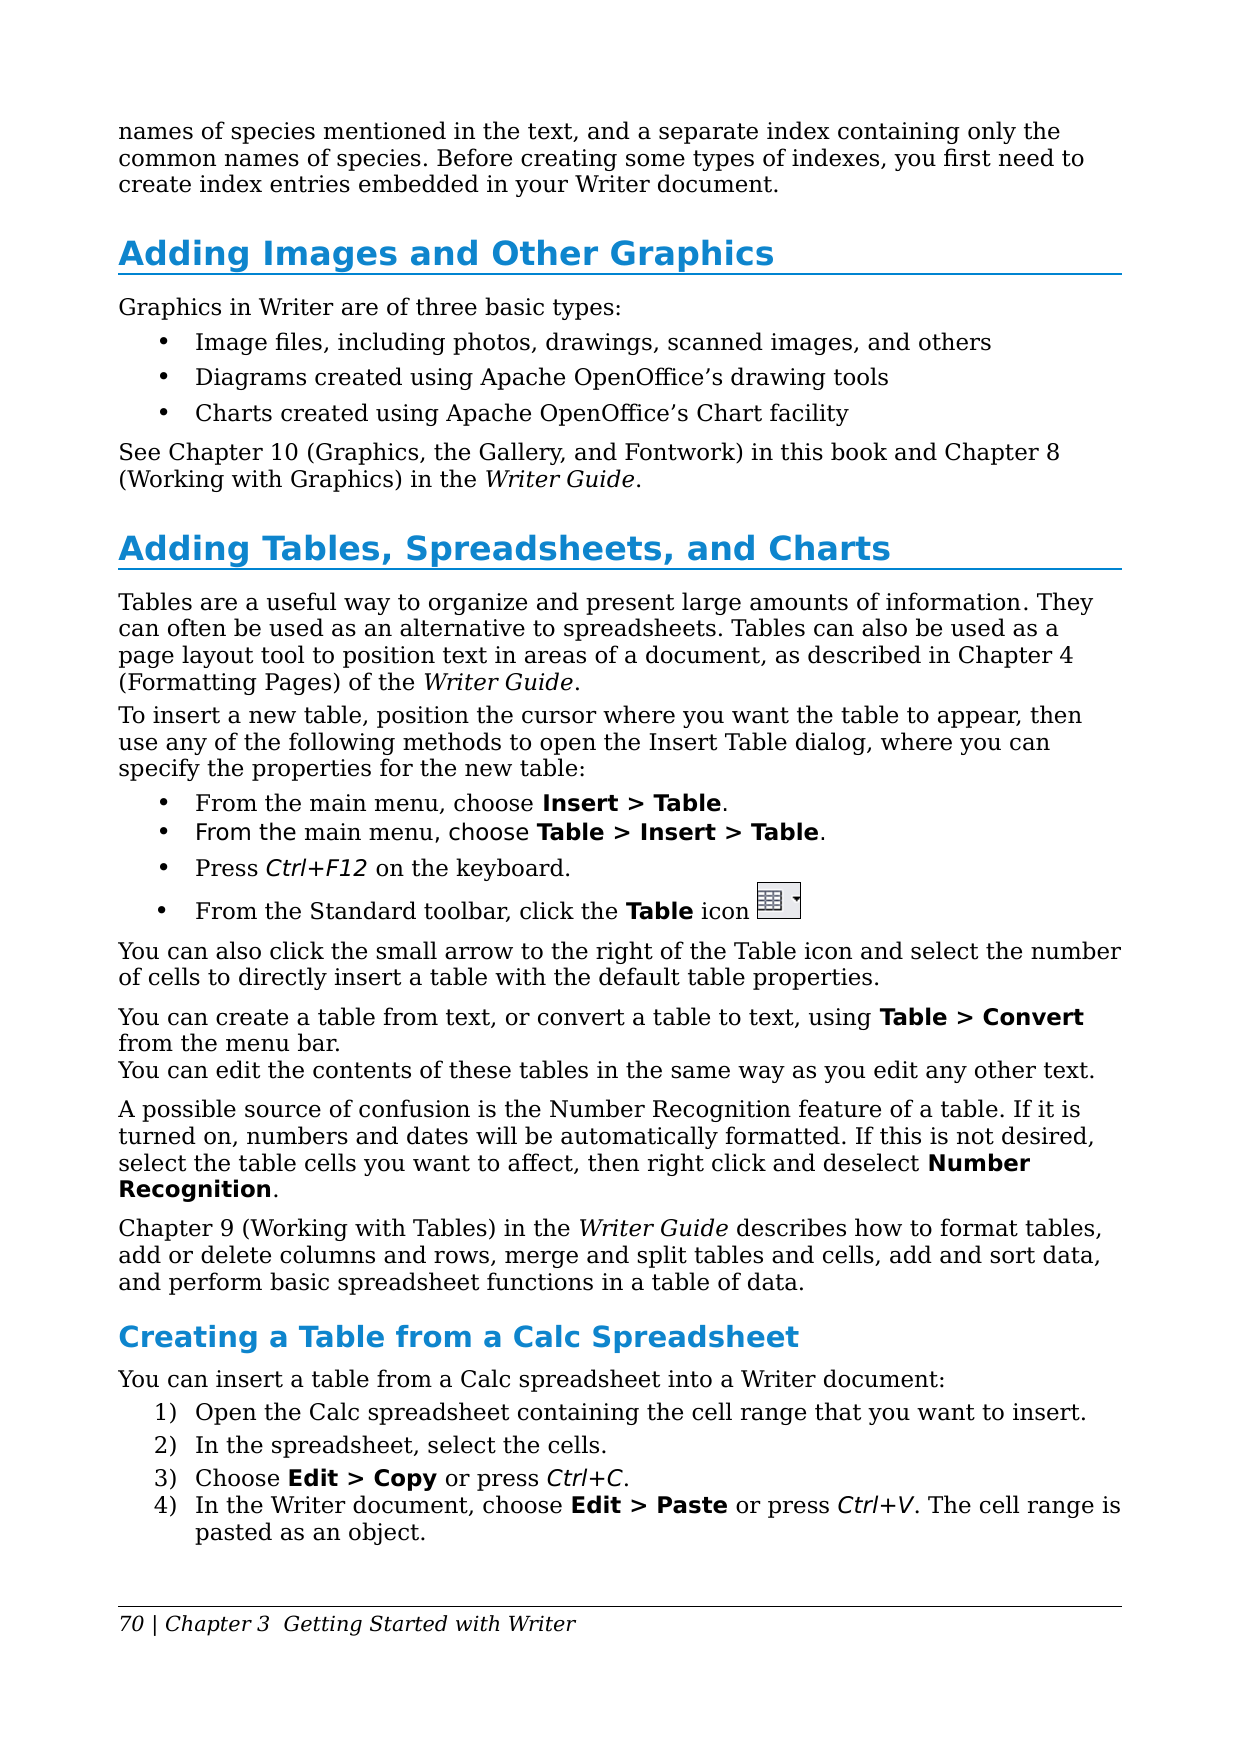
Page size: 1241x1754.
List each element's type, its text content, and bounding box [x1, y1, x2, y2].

list Open the Calc spreadsheet containing the cell range that you want to insert. [177, 1399, 1122, 1426]
list From the main menu, choose Insert > Table. [156, 788, 1122, 818]
list From the Standard toolbar, click the Table icon [154, 882, 1122, 925]
text names of species mentioned in the text, and a separate index containing only the common names of species. Before creating some types of indexes, you first need to create index entries embedded in your Writer document. [118, 118, 1122, 198]
list Charts created using Apache OpenOffice’s Chart facility [156, 398, 1122, 427]
list Diagrams created using Apache OpenOffice’s drawing tools [156, 363, 1122, 392]
subtitle Creating a Table from a Calc Spreadsheet [118, 1320, 1122, 1354]
text A possible source of confusion is the Number Recognition feature of a table. If it is turned on, numbers and dates will be automatically formatted. If this is not desired, select the table cells you want to affect, then right click and deselect Number Recognition. [118, 1096, 1122, 1203]
list In the spreadsheet, select the cells. [177, 1432, 1122, 1459]
picture [758, 883, 800, 918]
text Chapter 9 (Working with Tables) in the Writer Guide describes how to format tables, add or delete columns and rows, merge and split tables and cells, add and sort data, and perform basic spreadsheet functions in a table of data. [118, 1216, 1122, 1296]
text You can edit the contents of these tables in the same way as you edit any other text. [118, 1057, 1122, 1084]
list Image files, including photos, drawings, scanned images, and others [156, 327, 1122, 356]
subtitle Adding Tables, Spreadsheets, and Charts [118, 529, 1122, 568]
list From the main menu, choose Table > Insert > Table. [156, 818, 1122, 847]
text See Chapter 10 (Graphics, the Gallery, and Fontwork) in this book and Chapter 8 (Working with Graphics) in the Writer Guide. [118, 439, 1122, 493]
subtitle Adding Images and Other Graphics [118, 234, 1122, 273]
list Graphics in Writer are of three basic types: [118, 294, 1122, 321]
list Press Ctrl+F12 on the keyboard. [156, 853, 1122, 882]
text You can create a table from text, or convert a table to text, using Table > Convert from the menu bar. [118, 1004, 1122, 1057]
list Tables are a useful way to organize and present large amounts of information. They can often be used as an alternative to spreadsheets. Tables can also be used as a page layout tool to position text in areas of a document, as described in Chapter 4 (Formatting Pages) of the Writer Guide. [118, 589, 1122, 696]
text You can also click the small arrow to the right of the Table icon and select the number of cells to directly insert a table with the default table properties. [118, 938, 1122, 991]
list You can insert a table from a Calc spreadsheet into a Writer document: [118, 1366, 1122, 1393]
list In the Writer document, choose Edit > Paste or press Ctrl+V. The cell range is pasted as an object. [177, 1492, 1122, 1546]
list To insert a new table, position the cursor where you want the table to appear, then use any of the following methods to open the Insert Table dialog, where you can specify the properties for the new table: [118, 702, 1122, 782]
list Choose Edit > Copy or press Ctrl+C. [177, 1465, 1122, 1492]
